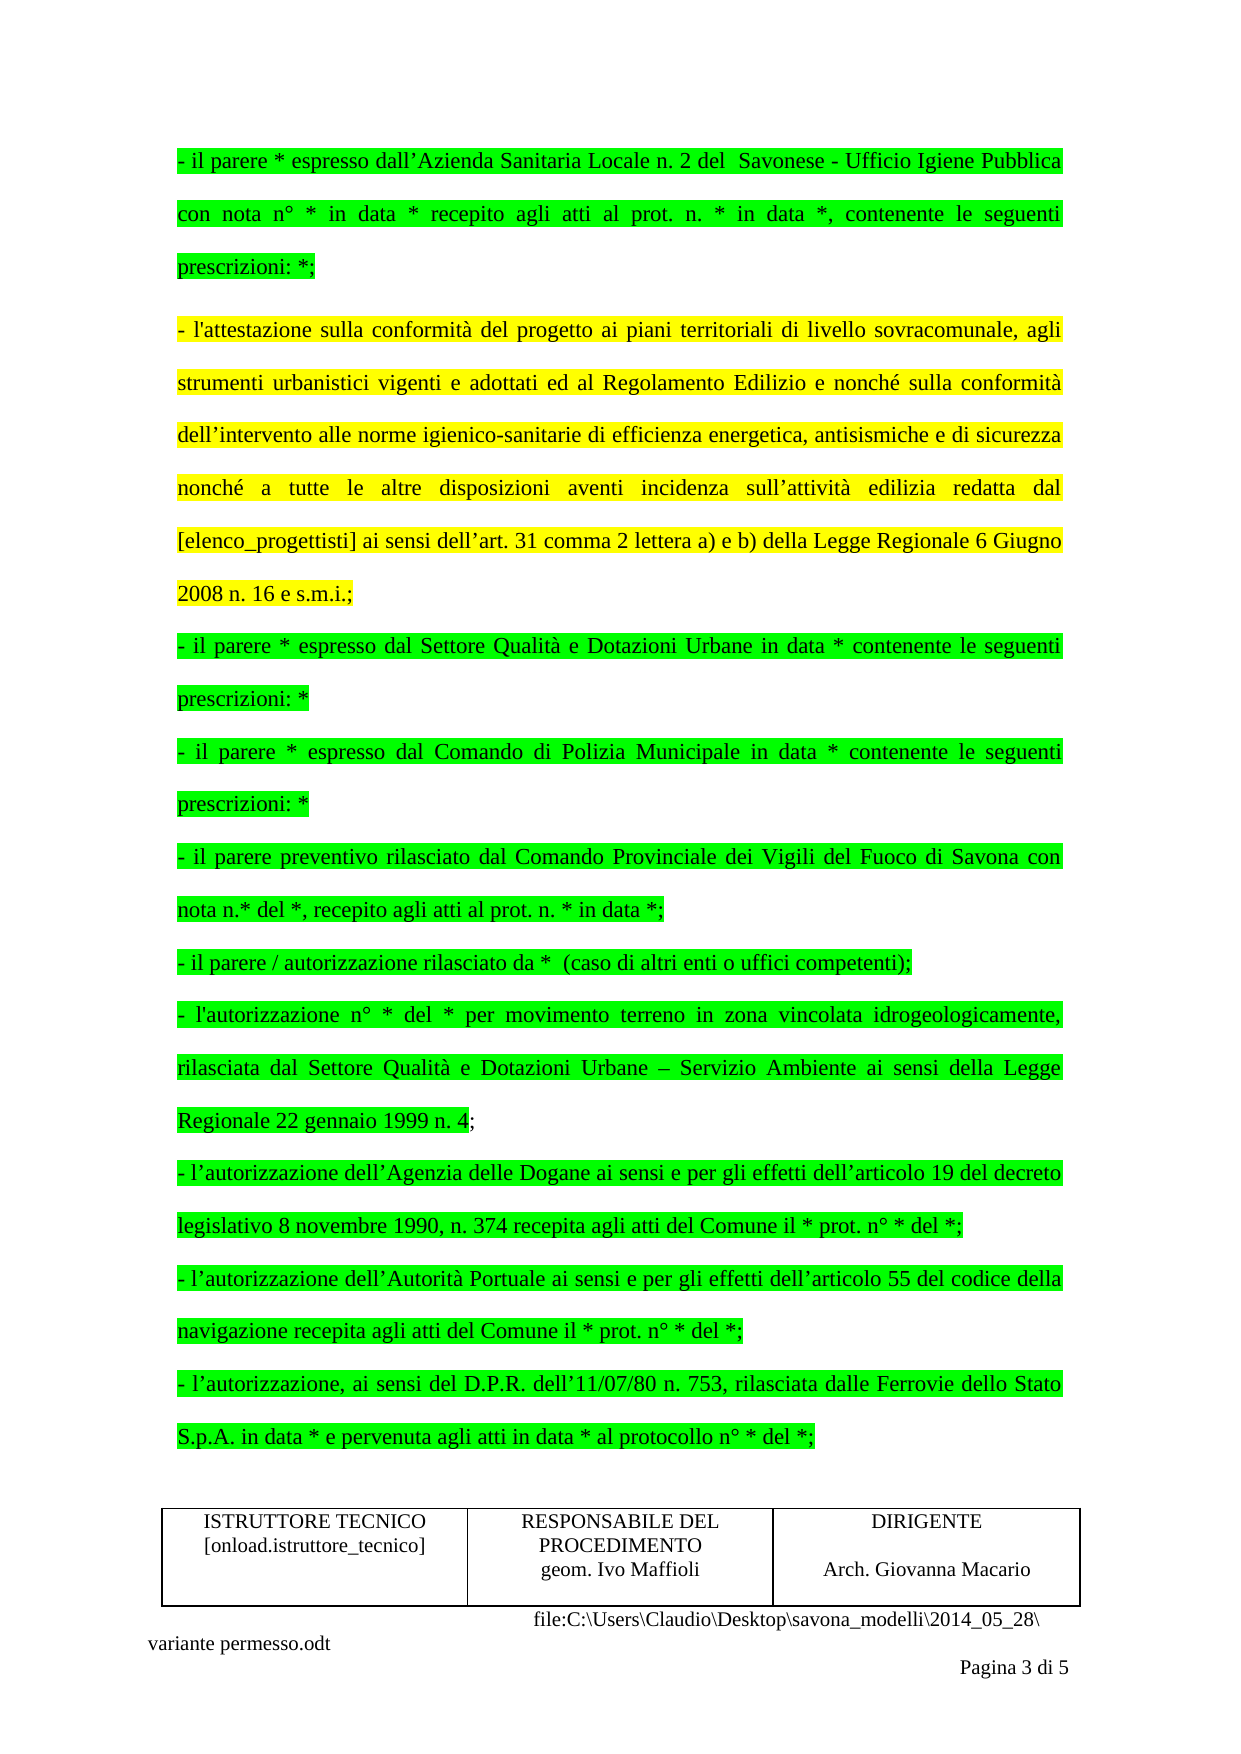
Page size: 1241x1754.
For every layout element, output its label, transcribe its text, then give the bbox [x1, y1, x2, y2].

text - il parere * espresso dall’Azienda Sanitaria Locale n. 2 del Savonese - Ufficio Igiene Pubblica con nota n° * in data * recepito agli atti al prot. n. * in data *, contenente le seguenti prescrizioni: *; [177, 148, 1063, 279]
text - il parere preventivo rilasciato dal Comando Provinciale dei Vigili del Fuoco di Savona con nota n.* del *, recepito agli atti al prot. n. * in data *; [177, 843, 1063, 922]
text - l'attestazione sulla conformità del progetto ai piani territoriali di livello sovracomunale, agli strumenti urbanistici vigenti e adottati ed al Regolamento Edilizio e nonché sulla conformità dell’intervento alle norme igienico-sanitarie di efficienza energetica, antisismiche e di sicurezza nonché a tutte le altre disposizioni aventi incidenza sull’attività edilizia redatta dal [elenco_progettisti] ai sensi dell’art. 31 comma 2 lettera a) e b) della Legge Regionale 6 Giugno 2008 n. 16 e s.m.i.; [177, 316, 1063, 606]
text - l’autorizzazione, ai sensi del D.P.R. dell’11/07/80 n. 753, rilasciata dalle Ferrovie dello Stato S.p.A. in data * e pervenuta agli atti in data * al protocollo n° * del *; [177, 1370, 1063, 1449]
text - il parere / autorizzazione rilasciato da * (caso di altri enti o uffici competenti); [177, 949, 1063, 975]
text - l'autorizzazione n° * del * per movimento terreno in zona vincolata idrogeologicamente, rilasciata dal Settore Qualità e Dotazioni Urbane – Servizio Ambiente ai sensi della Legge Regionale 22 gennaio 1999 n. 4; [177, 1001, 1063, 1133]
text - il parere * espresso dal Comando di Polizia Municipale in data * contenente le seguenti prescrizioni: * [177, 738, 1063, 817]
text - l’autorizzazione dell’Agenzia delle Dogane ai sensi e per gli effetti dell’articolo 19 del decreto legislativo 8 novembre 1990, n. 374 recepita agli atti del Comune il * prot. n° * del *; [177, 1159, 1063, 1238]
text - l’autorizzazione dell’Autorità Portuale ai sensi e per gli effetti dell’articolo 55 del codice della navigazione recepita agli atti del Comune il * prot. n° * del *; [177, 1265, 1063, 1344]
text - il parere * espresso dal Settore Qualità e Dotazioni Urbane in data * contenente le seguenti prescrizioni: * [177, 632, 1063, 711]
